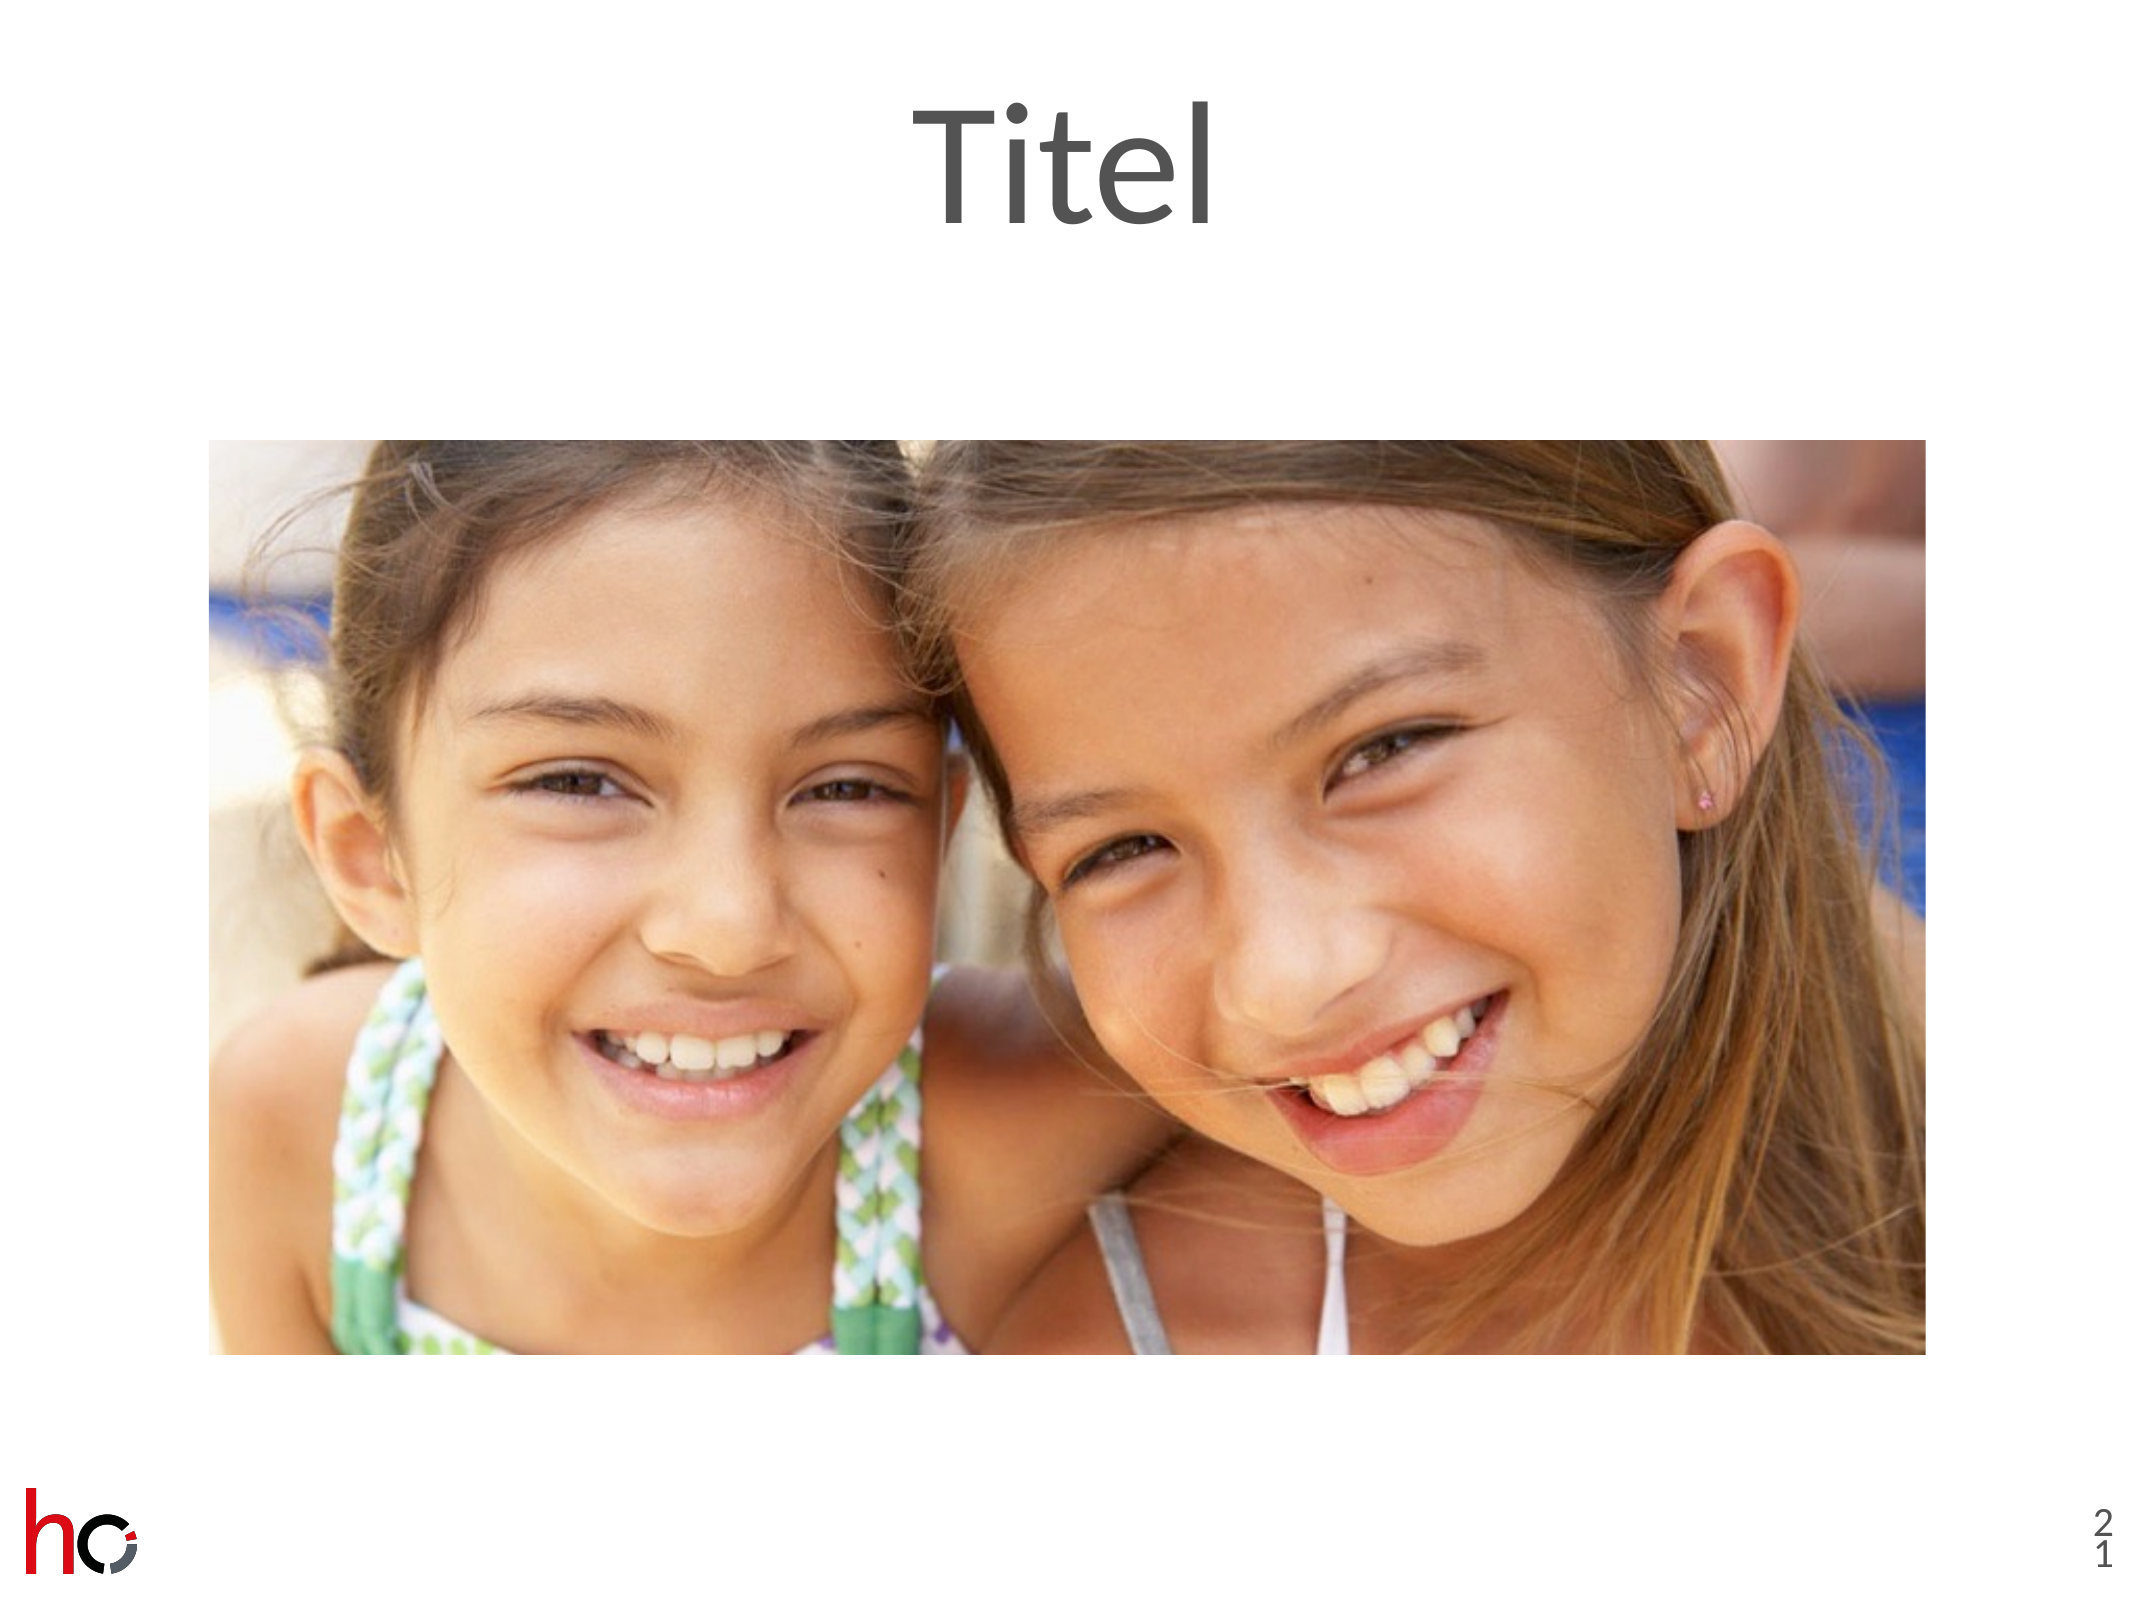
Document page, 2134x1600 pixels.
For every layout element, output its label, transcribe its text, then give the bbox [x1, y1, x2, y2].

picture [208, 440, 1926, 1355]
text_box [2078, 1497, 2116, 1569]
title Titel [208, 41, 1925, 442]
